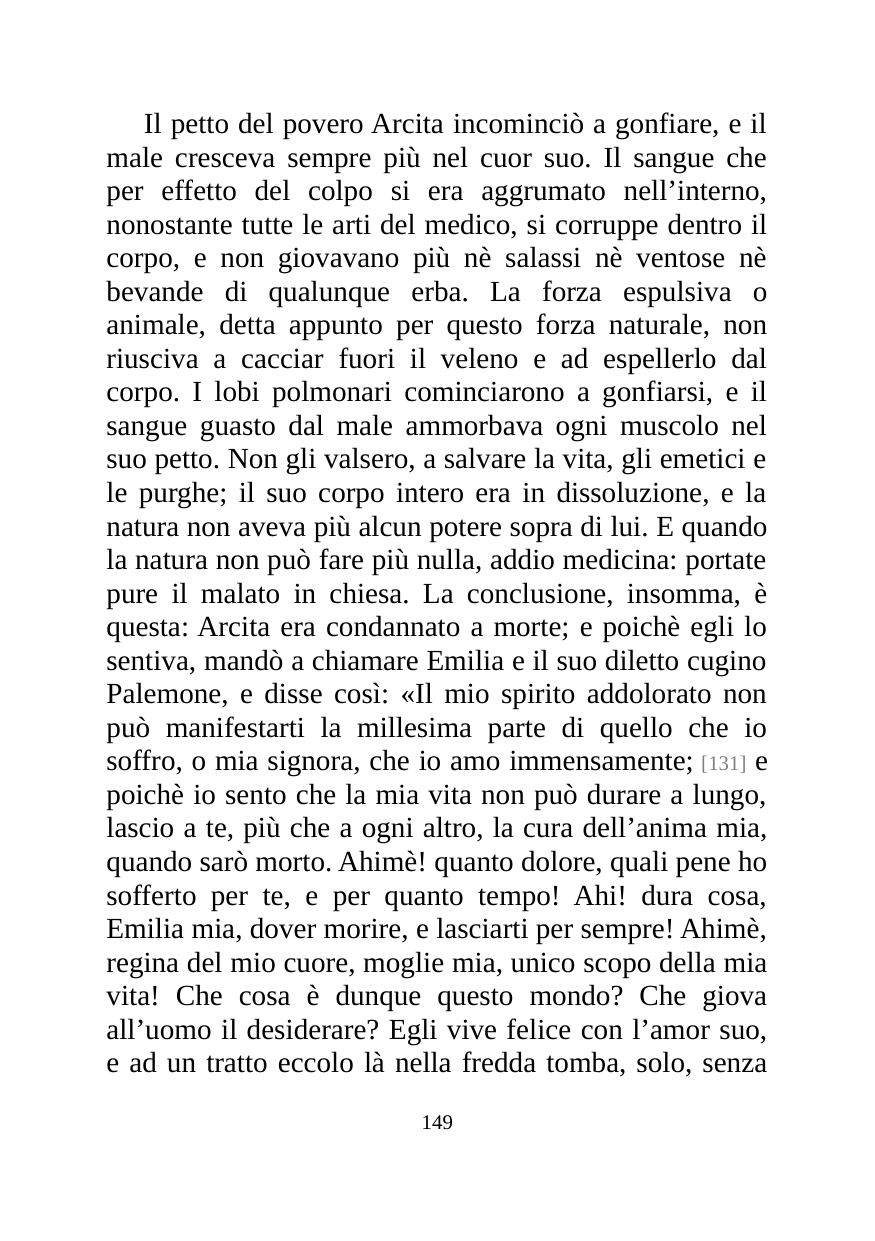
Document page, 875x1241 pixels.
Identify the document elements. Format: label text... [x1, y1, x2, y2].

text Il petto del povero Arcita incominciò a gonfiare, e il male cresceva sempre più nel cuor suo. Il sangue che per effetto del colpo si era aggrumato nell’interno, nonostante tutte le arti del medico, si corruppe dentro il corpo, e non giovavano più nè salassi nè ventose nè bevande di qualunque erba. La forza espulsiva o animale, detta appunto per questo forza naturale, non riusciva a cacciar fuori il veleno e ad espellerlo dal corpo. I lobi polmonari cominciarono a gonfiarsi, e il sangue guasto dal male ammorbava ogni muscolo nel suo petto. Non gli valsero, a salvare la vita, gli emetici e le purghe; il suo corpo intero era in dissoluzione, e la natura non aveva più alcun potere sopra di lui. E quando la natura non può fare più nulla, addio medicina: portate pure il malato in chiesa. La conclusione, insomma, è questa: Arcita era condannato a morte; e poichè egli lo sentiva, mandò a chiamare Emilia e il suo diletto cugino Palemone, e disse così: «Il mio spirito addolorato non può manifestarti la millesima parte di quello che io soffro, o mia signora, che io amo immensamente; [131] e poichè io sento che la mia vita non può durare a lungo, lascio a te, più che a ogni altro, la cura dell’anima mia, quando sarò morto. Ahimè! quanto dolore, quali pene ho sofferto per te, e per quanto tempo! Ahi! dura cosa, Emilia mia, dover morire, e lasciarti per sempre! Ahimè, regina del mio cuore, moglie mia, unico scopo della mia vita! Che cosa è dunque questo mondo? Che giova all’uomo il desiderare? Egli vive felice con l’amor suo, e ad un tratto eccolo là nella fredda tomba, solo, senza [106, 106, 768, 1079]
